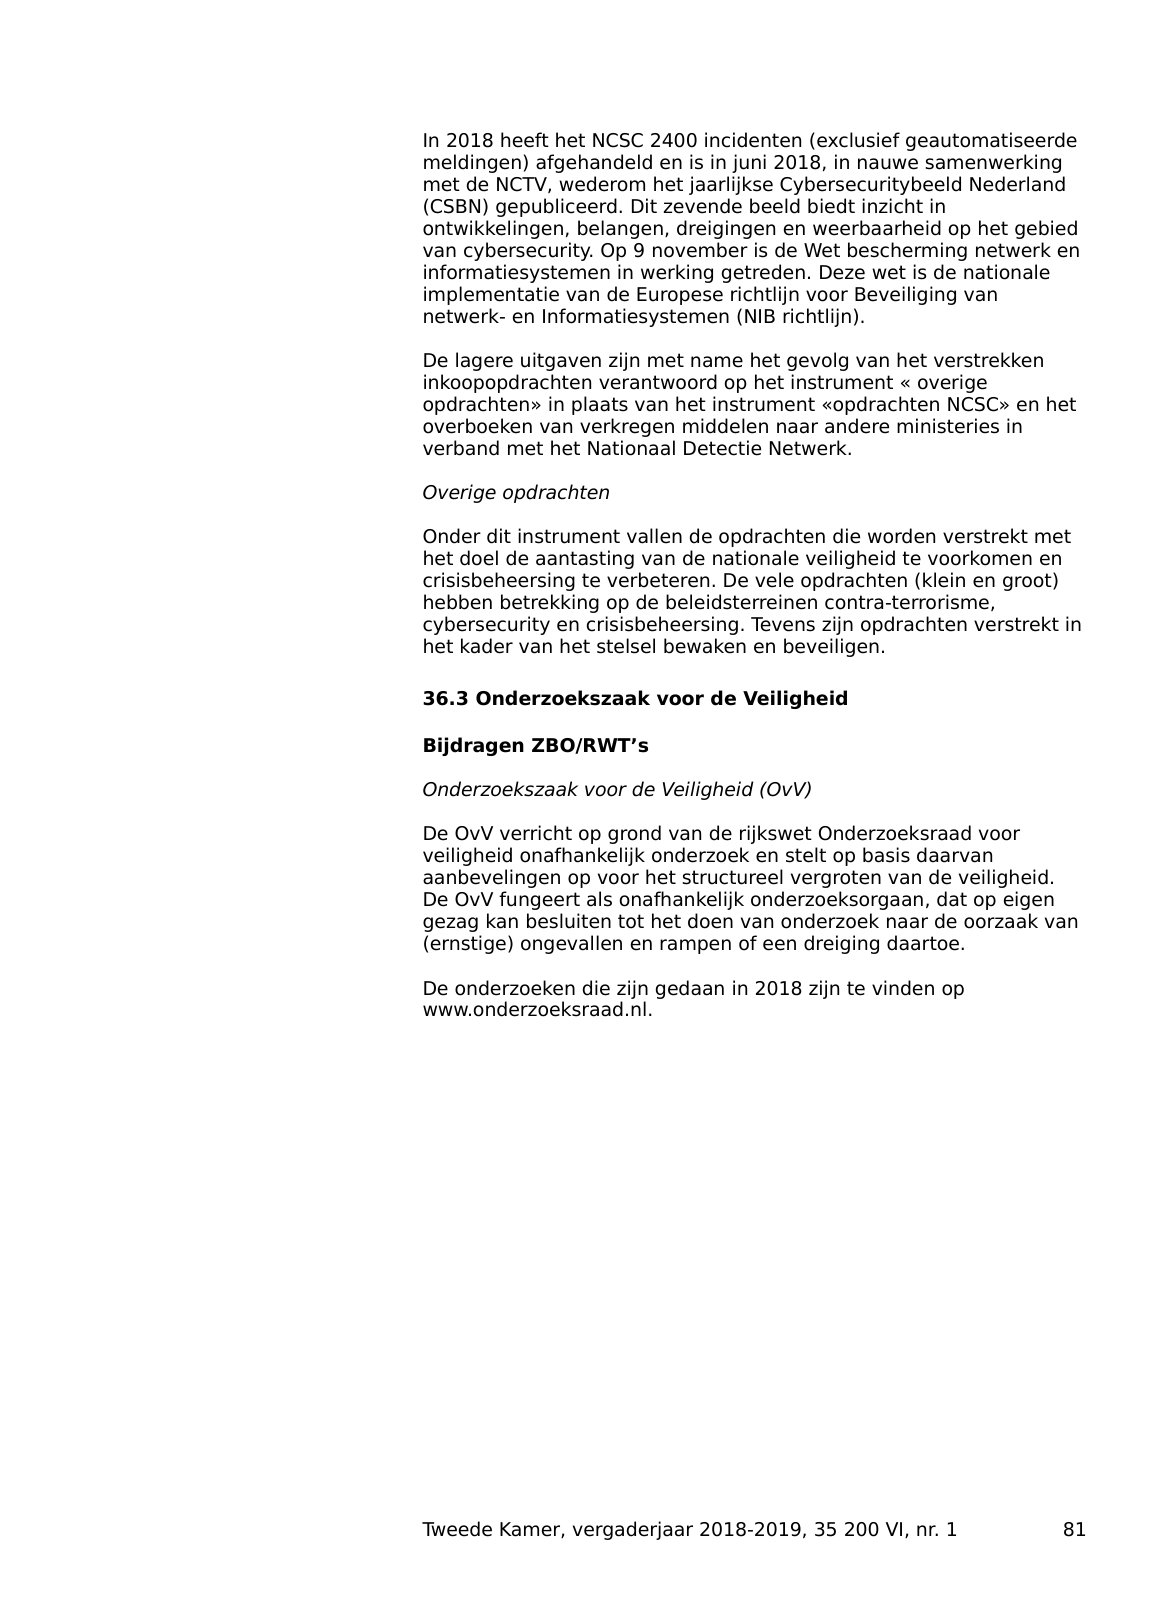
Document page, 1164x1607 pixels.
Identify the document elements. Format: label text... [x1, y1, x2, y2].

subtitle Bijdragen ZBO/RWT’s [422, 735, 1087, 757]
subtitle Overige opdrachten [422, 482, 1087, 504]
subtitle Onderzoekszaak voor de Veiligheid (OvV) [422, 779, 1087, 801]
text Onder dit instrument vallen de opdrachten die worden verstrekt met het doel de aantasting van de nationale veiligheid te voorkomen en crisisbeheersing te verbeteren. De vele opdrachten (klein en groot) hebben betrekking op de beleidsterreinen contra-terrorisme, cybersecurity en crisisbeheersing. Tevens zijn opdrachten verstrekt in het kader van het stelsel bewaken en beveiligen. [422, 526, 1087, 658]
subtitle 36.3 Onderzoekszaak voor de Veiligheid [422, 688, 1087, 710]
text De OvV verricht op grond van de rijkswet Onderzoeksraad voor veiligheid onafhankelijk onderzoek en stelt op basis daarvan aanbevelingen op voor het structureel vergroten van de veiligheid. De OvV fungeert als onafhankelijk onderzoeksorgaan, dat op eigen gezag kan besluiten tot het doen van onderzoek naar de oorzaak van (ernstige) ongevallen en rampen of een dreiging daartoe. [422, 823, 1087, 955]
text In 2018 heeft het NCSC 2400 incidenten (exclusief geautomatiseerde meldingen) afgehandeld en is in juni 2018, in nauwe samenwerking met de NCTV, wederom het jaarlijkse Cybersecuritybeeld Nederland (CSBN) gepubliceerd. Dit zevende beeld biedt inzicht in ontwikkelingen, belangen, dreigingen en weerbaarheid op het gebied van cybersecurity. Op 9 november is de Wet bescherming netwerk en informatiesystemen in werking getreden. Deze wet is de nationale implementatie van de Europese richtlijn voor Beveiliging van netwerk- en Informatiesystemen (NIB richtlijn). [422, 130, 1087, 328]
text De lagere uitgaven zijn met name het gevolg van het verstrekken inkoopopdrachten verantwoord op het instrument « overige opdrachten» in plaats van het instrument «opdrachten NCSC» en het overboeken van verkregen middelen naar andere ministeries in verband met het Nationaal Detectie Netwerk. [422, 350, 1087, 460]
text De onderzoeken die zijn gedaan in 2018 zijn te vinden op www.onderzoeksraad.nl. [422, 977, 1087, 1021]
